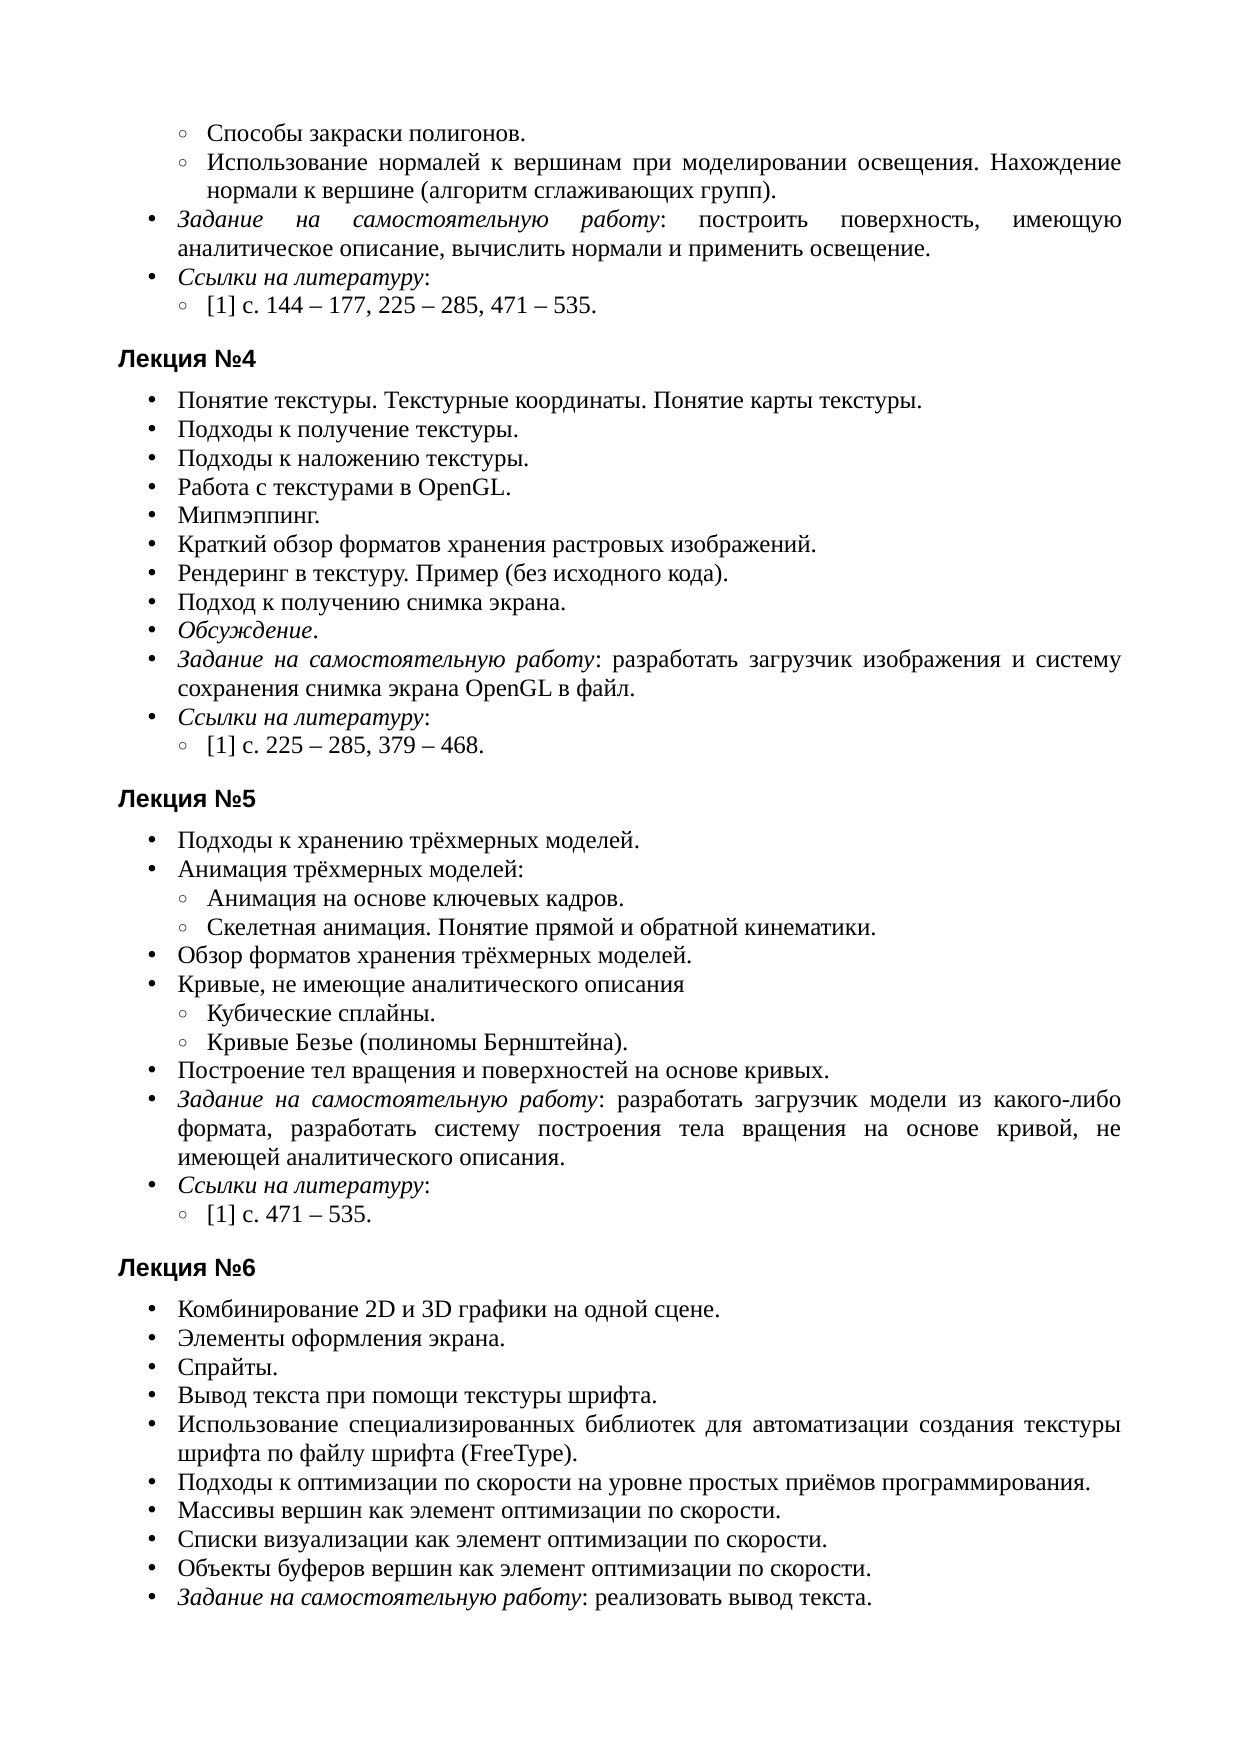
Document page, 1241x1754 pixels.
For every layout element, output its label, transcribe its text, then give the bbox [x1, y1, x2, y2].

list Массивы вершин как элемент оптимизации по скорости. [148, 1496, 1122, 1524]
list [1] с. 471 – 535. [177, 1199, 1122, 1228]
list Задание на самостоятельную работу: разработать загрузчик модели из какого-либо формата, разработать систему построения тела вращения на основе кривой, не имеющей аналитического описания. [148, 1084, 1122, 1171]
list Обсуждение. [148, 616, 1122, 644]
list Подходы к наложению текстуры. [148, 443, 1122, 472]
list Анимация трёхмерных моделей: [148, 854, 1122, 883]
list Задание на самостоятельную работу: разработать загрузчик изображения и систему сохранения снимка экрана OpenGL в файл. [148, 644, 1122, 702]
list Ссылки на литературу: [148, 702, 1122, 731]
list Задание на самостоятельную работу: построить поверхность, имеющую аналитическое описание, вычислить нормали и применить освещение. [148, 204, 1122, 262]
list [1] с. 144 – 177, 225 – 285, 471 – 535. [177, 291, 1122, 319]
list Использование специализированных библиотек для автоматизации создания текстуры шрифта по файлу шрифта (FreeType). [148, 1409, 1122, 1467]
list Подходы к хранению трёхмерных моделей. [148, 826, 1122, 854]
list Построение тел вращения и поверхностей на основе кривых. [148, 1056, 1122, 1084]
list Скелетная анимация. Понятие прямой и обратной кинематики. [177, 912, 1122, 941]
list Объекты буферов вершин как элемент оптимизации по скорости. [148, 1553, 1122, 1582]
list Работа с текстурами в OpenGL. [148, 472, 1122, 501]
list [1] с. 225 – 285, 379 – 468. [177, 731, 1122, 759]
list Кривые Безье (полиномы Бернштейна). [177, 1027, 1122, 1056]
list Подходы к оптимизации по скорости на уровне простых приёмов программирования. [148, 1467, 1122, 1496]
list Элементы оформления экрана. [148, 1323, 1122, 1352]
list Использование нормалей к вершинам при моделировании освещения. Нахождение нормали к вершине (алгоритм сглаживающих групп). [177, 147, 1122, 204]
list Мипмэппинг. [148, 501, 1122, 529]
list Ссылки на литературу: [148, 262, 1122, 291]
list Задание на самостоятельную работу: реализовать вывод текста. [148, 1582, 1122, 1611]
list Вывод текста при помощи текстуры шрифта. [148, 1381, 1122, 1409]
list Понятие текстуры. Текстурные координаты. Понятие карты текстуры. [148, 386, 1122, 414]
subtitle Лекция №5 [118, 784, 1122, 813]
list Спрайты. [148, 1352, 1122, 1381]
list Подход к получению снимка экрана. [148, 587, 1122, 616]
list Списки визуализации как элемент оптимизации по скорости. [148, 1524, 1122, 1553]
list Способы закраски полигонов. [177, 118, 1122, 147]
list Анимация на основе ключевых кадров. [177, 883, 1122, 912]
list Обзор форматов хранения трёхмерных моделей. [148, 941, 1122, 969]
list Краткий обзор форматов хранения растровых изображений. [148, 529, 1122, 558]
list Рендеринг в текстуру. Пример (без исходного кода). [148, 558, 1122, 587]
list Кривые, не имеющие аналитического описания [148, 969, 1122, 998]
list Подходы к получение текстуры. [148, 414, 1122, 443]
list Кубические сплайны. [177, 998, 1122, 1027]
list Ссылки на литературу: [148, 1171, 1122, 1199]
list Комбинирование 2D и 3D графики на одной сцене. [148, 1294, 1122, 1323]
subtitle Лекция №4 [118, 344, 1122, 373]
subtitle Лекция №6 [118, 1253, 1122, 1282]
